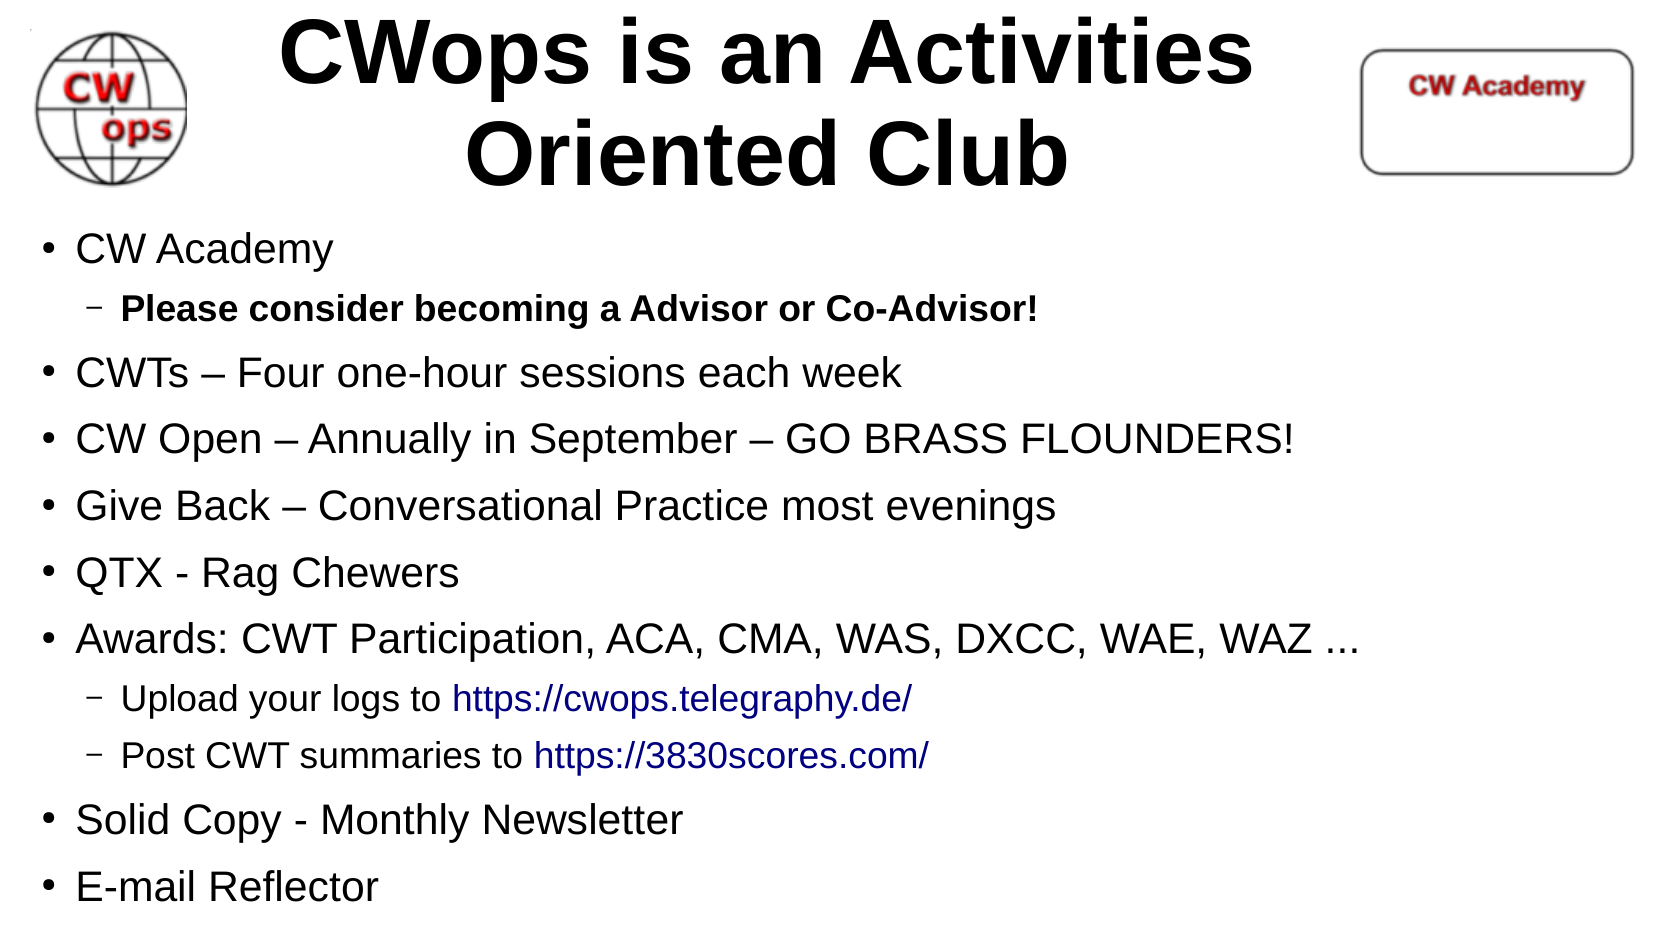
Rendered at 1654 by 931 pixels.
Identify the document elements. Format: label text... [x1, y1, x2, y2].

list CW Academy Please consider becoming a Advisor or Co-Advisor! CWTs – Four one-hour sessions each week CW Open – Annually in September – GO BRASS FLOUNDERS! Give Back – Conversational Practice most evenings QTX - Rag Chewers Awards: CWT Participation, ACA, CMA, WAS, DXCC, WAE, WAZ ... Upload your logs to https://cwops.telegraphy.de/ Post CWT summaries to https://3830scores.com/ Solid Copy - Monthly Newsletter E-mail Reflector [30, 225, 1606, 915]
picture [1512, 37, 1640, 186]
title CWops is an Activities Oriented Club [23, 0, 1512, 206]
